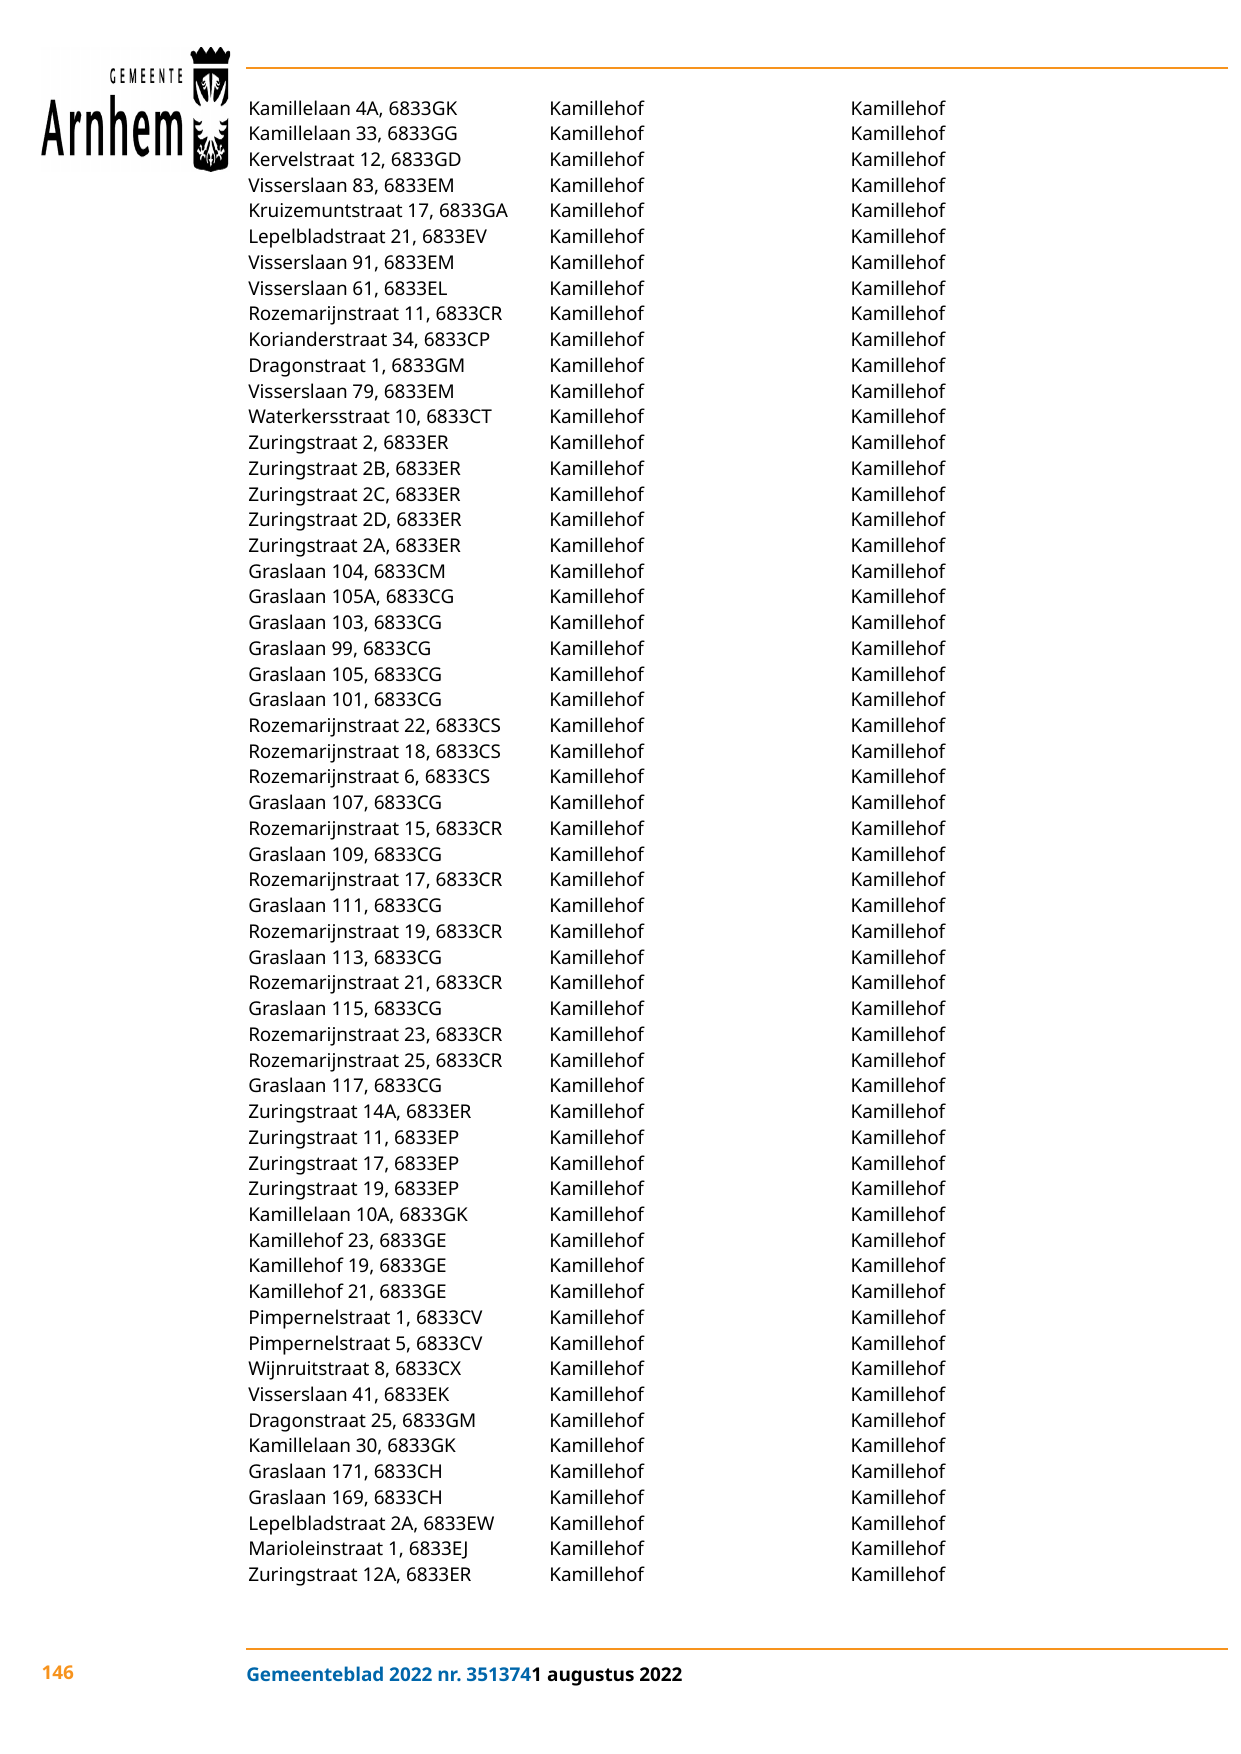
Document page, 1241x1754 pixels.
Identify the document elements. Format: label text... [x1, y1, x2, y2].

table_cell Kamillehof [549, 764, 850, 789]
table_cell Visserslaan 91, 6833EM [248, 249, 549, 275]
table_cell Graslaan 101, 6833CG [248, 687, 549, 712]
table_cell Kamillelaan 10A, 6833GK [248, 1201, 549, 1227]
table_cell Kamillehof [850, 635, 1152, 661]
table_cell Kamillehof [549, 1484, 850, 1510]
table_cell Kamillehof [549, 429, 850, 455]
table_cell Kamillehof [549, 893, 850, 918]
table_cell Kamillehof [549, 1073, 850, 1098]
table_cell Zuringstraat 11, 6833EP [248, 1124, 549, 1150]
table_cell Kamillehof [850, 224, 1152, 249]
table_cell Kamillehof [850, 1124, 1152, 1150]
table_cell Graslaan 111, 6833CG [248, 893, 549, 918]
table_cell Kamillehof 23, 6833GE [248, 1227, 549, 1253]
table_cell Kamillehof [549, 712, 850, 738]
table_cell Kamillehof [549, 1150, 850, 1175]
table_cell Rozemarijnstraat 6, 6833CS [248, 764, 549, 789]
picture [41, 47, 231, 172]
table_cell Kamillehof [549, 609, 850, 635]
table_cell Kamillehof [850, 1484, 1152, 1510]
table_cell Pimpernelstraat 5, 6833CV [248, 1330, 549, 1356]
table_cell Kamillehof [850, 1227, 1152, 1253]
table_cell Visserslaan 79, 6833EM [248, 378, 549, 403]
table_cell Rozemarijnstraat 11, 6833CR [248, 301, 549, 326]
table_cell Rozemarijnstraat 19, 6833CR [248, 918, 549, 944]
table_cell Kamillehof [549, 635, 850, 661]
table_cell Graslaan 109, 6833CG [248, 841, 549, 867]
table_cell Kamillelaan 4A, 6833GK [248, 95, 549, 121]
table_cell Kamillelaan 30, 6833GK [248, 1433, 549, 1458]
table_cell Kamillehof [850, 1304, 1152, 1330]
table_cell Zuringstraat 12A, 6833ER [248, 1561, 549, 1587]
table_cell Kamillehof [549, 1433, 850, 1458]
table_cell Kruizemuntstraat 17, 6833GA [248, 198, 549, 223]
table_cell Graslaan 171, 6833CH [248, 1459, 549, 1484]
table_cell Kamillehof [549, 558, 850, 584]
table_cell Kamillehof [850, 275, 1152, 301]
table_cell Kamillehof [549, 146, 850, 172]
table_cell Graslaan 99, 6833CG [248, 635, 549, 661]
table_cell Kamillehof [850, 429, 1152, 455]
table_cell Kamillehof [549, 275, 850, 301]
table_cell Kamillehof [850, 867, 1152, 892]
table_cell Graslaan 113, 6833CG [248, 944, 549, 969]
table_cell Kamillehof [850, 1098, 1152, 1124]
table_cell Pimpernelstraat 1, 6833CV [248, 1304, 549, 1330]
table_cell Kamillehof [549, 532, 850, 558]
table_cell Rozemarijnstraat 21, 6833CR [248, 970, 549, 995]
table_cell Kamillehof [850, 146, 1152, 172]
table_cell Kamillelaan 33, 6833GG [248, 121, 549, 146]
table_cell Kamillehof [850, 481, 1152, 506]
table_cell Kamillehof [549, 95, 850, 121]
table_cell Kamillehof [549, 944, 850, 969]
table_cell Kamillehof [549, 790, 850, 815]
table_cell Kamillehof [850, 1433, 1152, 1458]
table_cell Lepelbladstraat 2A, 6833EW [248, 1510, 549, 1536]
table_cell Kamillehof [549, 404, 850, 429]
table_cell Kamillehof [549, 1459, 850, 1484]
table_cell Kervelstraat 12, 6833GD [248, 146, 549, 172]
table_cell Kamillehof [549, 867, 850, 892]
table_cell Kamillehof [850, 1073, 1152, 1098]
table_cell Kamillehof [850, 764, 1152, 789]
table_cell Kamillehof [850, 1407, 1152, 1433]
table_cell Kamillehof [850, 172, 1152, 198]
table_cell Kamillehof [850, 1278, 1152, 1304]
table_cell Kamillehof [850, 1510, 1152, 1536]
table_cell Kamillehof [549, 198, 850, 223]
table_cell Kamillehof [850, 1561, 1152, 1587]
table_cell Kamillehof [549, 995, 850, 1021]
table_cell Kamillehof [850, 326, 1152, 352]
table_cell Kamillehof [850, 198, 1152, 223]
table_cell Kamillehof [850, 687, 1152, 712]
table_cell Kamillehof [850, 404, 1152, 429]
table_cell Graslaan 104, 6833CM [248, 558, 549, 584]
table_cell Kamillehof [549, 584, 850, 609]
table_cell Kamillehof [850, 1381, 1152, 1407]
table_cell Kamillehof [850, 712, 1152, 738]
table_cell Kamillehof [850, 970, 1152, 995]
table_cell Visserslaan 61, 6833EL [248, 275, 549, 301]
table_cell Kamillehof [549, 1356, 850, 1381]
table_cell Dragonstraat 1, 6833GM [248, 352, 549, 378]
table_cell Dragonstraat 25, 6833GM [248, 1407, 549, 1433]
table_cell Waterkersstraat 10, 6833CT [248, 404, 549, 429]
table_cell Kamillehof [549, 687, 850, 712]
table_cell Kamillehof [850, 506, 1152, 532]
table_cell Kamillehof [549, 455, 850, 481]
table_cell Kamillehof [850, 95, 1152, 121]
table_cell Kamillehof [549, 1227, 850, 1253]
table_cell Kamillehof [549, 841, 850, 867]
table_cell Zuringstraat 2, 6833ER [248, 429, 549, 455]
table_cell Kamillehof [850, 995, 1152, 1021]
table_cell Rozemarijnstraat 17, 6833CR [248, 867, 549, 892]
table_cell Graslaan 169, 6833CH [248, 1484, 549, 1510]
table_cell Rozemarijnstraat 15, 6833CR [248, 815, 549, 841]
table_cell Graslaan 105A, 6833CG [248, 584, 549, 609]
table_cell Kamillehof [549, 1561, 850, 1587]
table_cell Kamillehof [850, 455, 1152, 481]
table_cell Kamillehof [850, 1150, 1152, 1175]
table_cell Kamillehof [850, 841, 1152, 867]
table_cell Kamillehof [549, 172, 850, 198]
table_cell Kamillehof [850, 378, 1152, 403]
table_cell Zuringstraat 2C, 6833ER [248, 481, 549, 506]
table_cell Kamillehof [549, 506, 850, 532]
table_cell Graslaan 115, 6833CG [248, 995, 549, 1021]
table_cell Graslaan 105, 6833CG [248, 661, 549, 687]
table_cell Lepelbladstraat 21, 6833EV [248, 224, 549, 249]
table_cell Kamillehof [549, 249, 850, 275]
table_cell Kamillehof 19, 6833GE [248, 1253, 549, 1278]
table_cell Kamillehof [850, 1201, 1152, 1227]
table_cell Kamillehof [549, 918, 850, 944]
table_cell Zuringstraat 2B, 6833ER [248, 455, 549, 481]
table_cell Kamillehof [549, 1021, 850, 1047]
table_cell Kamillehof [850, 1536, 1152, 1561]
table_cell Kamillehof [549, 352, 850, 378]
table_cell Rozemarijnstraat 25, 6833CR [248, 1047, 549, 1072]
table_cell Wijnruitstraat 8, 6833CX [248, 1356, 549, 1381]
table_cell Kamillehof [549, 661, 850, 687]
table_cell Marioleinstraat 1, 6833EJ [248, 1536, 549, 1561]
table_cell Zuringstraat 19, 6833EP [248, 1175, 549, 1201]
table_cell Kamillehof [549, 1124, 850, 1150]
table_cell Kamillehof [850, 1356, 1152, 1381]
table_cell Graslaan 107, 6833CG [248, 790, 549, 815]
table_cell Kamillehof [850, 918, 1152, 944]
table_cell Kamillehof [850, 352, 1152, 378]
table_cell Kamillehof [549, 815, 850, 841]
table_cell Kamillehof [549, 301, 850, 326]
table_cell Kamillehof [549, 1510, 850, 1536]
table_cell Rozemarijnstraat 22, 6833CS [248, 712, 549, 738]
table_cell Kamillehof [850, 121, 1152, 146]
table_cell Rozemarijnstraat 18, 6833CS [248, 738, 549, 764]
table_cell Kamillehof [850, 301, 1152, 326]
table_cell Kamillehof [549, 326, 850, 352]
table_cell Kamillehof [850, 1330, 1152, 1356]
table_cell Kamillehof [850, 790, 1152, 815]
table_cell Korianderstraat 34, 6833CP [248, 326, 549, 352]
table_cell Kamillehof [850, 584, 1152, 609]
table_cell Kamillehof [850, 815, 1152, 841]
table_cell Kamillehof [549, 224, 850, 249]
table_cell Kamillehof [850, 1459, 1152, 1484]
table_cell Kamillehof [850, 558, 1152, 584]
table_cell Kamillehof [850, 661, 1152, 687]
table_cell Zuringstraat 2D, 6833ER [248, 506, 549, 532]
table_cell Zuringstraat 17, 6833EP [248, 1150, 549, 1175]
table_cell Kamillehof [549, 1253, 850, 1278]
table_cell Kamillehof [549, 1047, 850, 1072]
table_cell Kamillehof [549, 1407, 850, 1433]
table_cell Rozemarijnstraat 23, 6833CR [248, 1021, 549, 1047]
table_cell Zuringstraat 2A, 6833ER [248, 532, 549, 558]
table_cell Kamillehof [549, 1381, 850, 1407]
table_cell Kamillehof [549, 1098, 850, 1124]
table_cell Graslaan 103, 6833CG [248, 609, 549, 635]
table_cell Visserslaan 41, 6833EK [248, 1381, 549, 1407]
table_cell Kamillehof [850, 1047, 1152, 1072]
table_cell Kamillehof [549, 1278, 850, 1304]
table_cell Kamillehof [549, 1304, 850, 1330]
table_cell Kamillehof [549, 970, 850, 995]
table_cell Kamillehof [549, 1201, 850, 1227]
table_cell Kamillehof [850, 738, 1152, 764]
table_cell Kamillehof [850, 532, 1152, 558]
table_cell Kamillehof [549, 481, 850, 506]
table_cell Kamillehof 21, 6833GE [248, 1278, 549, 1304]
table_cell Kamillehof [549, 738, 850, 764]
table_cell Kamillehof [850, 1253, 1152, 1278]
table_cell Kamillehof [850, 1021, 1152, 1047]
table_cell Kamillehof [549, 121, 850, 146]
table_cell Visserslaan 83, 6833EM [248, 172, 549, 198]
table_cell Kamillehof [850, 1175, 1152, 1201]
table_cell Graslaan 117, 6833CG [248, 1073, 549, 1098]
table_cell Kamillehof [549, 1536, 850, 1561]
table_cell Kamillehof [549, 1175, 850, 1201]
table_cell Kamillehof [850, 249, 1152, 275]
table_cell Zuringstraat 14A, 6833ER [248, 1098, 549, 1124]
table_cell Kamillehof [850, 944, 1152, 969]
table_cell Kamillehof [850, 609, 1152, 635]
table_cell Kamillehof [850, 893, 1152, 918]
table_cell Kamillehof [549, 1330, 850, 1356]
table_cell Kamillehof [549, 378, 850, 403]
